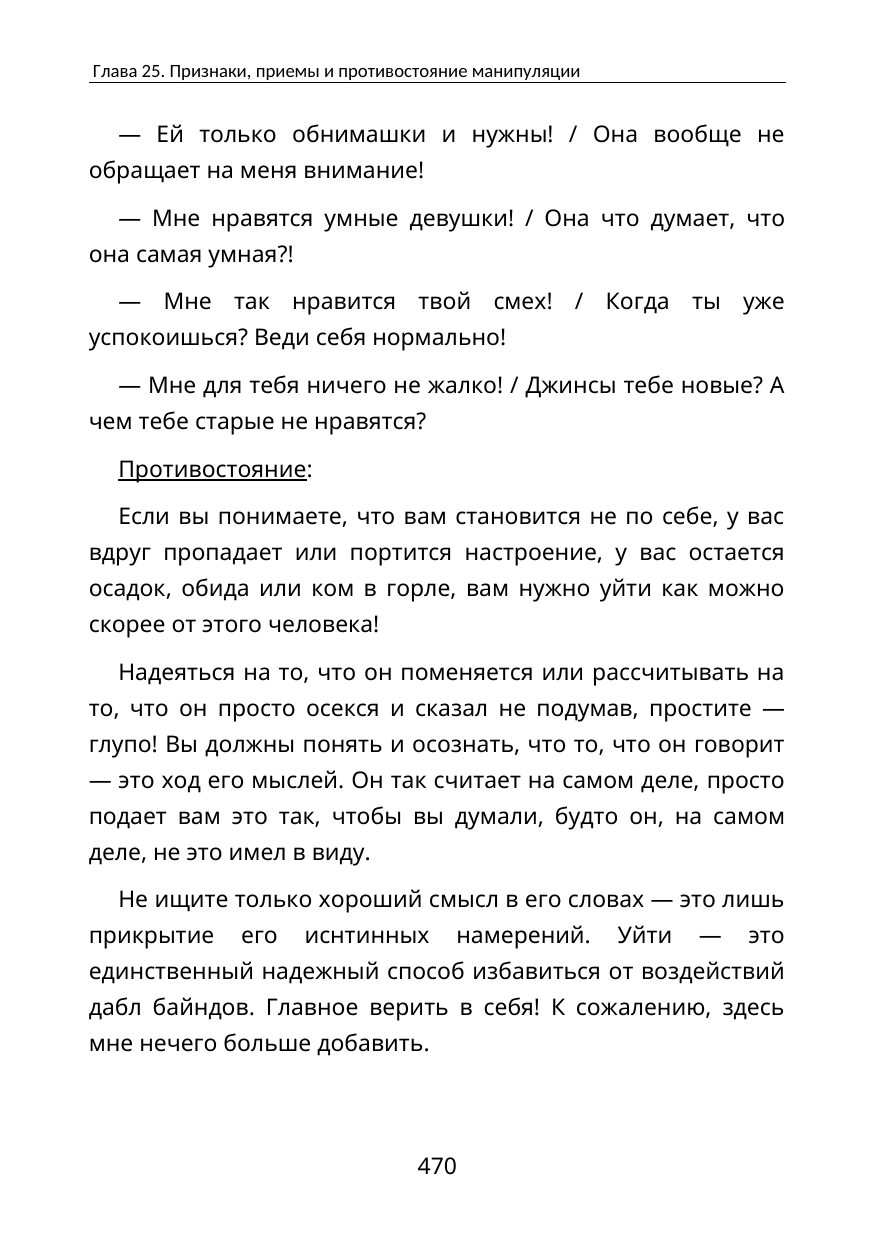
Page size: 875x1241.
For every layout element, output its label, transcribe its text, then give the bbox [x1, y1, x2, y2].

text — Мне нравятся умные девушки! / Она что думает, что она самая умная?! [88, 202, 786, 269]
text — Ей только обнимашки и нужны! / Она вообще не обращает на меня внимание! [88, 118, 786, 185]
text Если вы понимаете, что вам становится не по себе, у вас вдруг пропадает или портится настроение, у вас остается осадок, обида или ком в горле, вам нужно уйти как можно скорее от этого человека! [88, 500, 786, 639]
text — Мне для тебя ничего не жалко! / Джинсы тебе новые? А чем тебе старые не нравятся? [88, 369, 786, 436]
text — Мне так нравится твой смех! / Когда ты уже успокоишься? Веди себя нормально! [88, 285, 786, 352]
text Противостояние: [88, 453, 786, 484]
text Не ищите только хороший смысл в его словах — это лишь прикрытие его иснтинных намерений. Уйти — это единственный надежный способ избавиться от воздействий дабл байндов. Главное верить в себя! К сожалению, здесь мне нечего больше добавить. [88, 883, 786, 1058]
text Надеяться на то, что он поменяется или рассчитывать на то, что он просто осекся и сказал не подумав, простите — глупо! Вы должны понять и осознать, что то, что он говорит — это ход его мыслей. Он так считает на самом деле, просто подает вам это так, чтобы вы думали, будто он, на самом деле, не это имел в виду. [88, 656, 786, 867]
